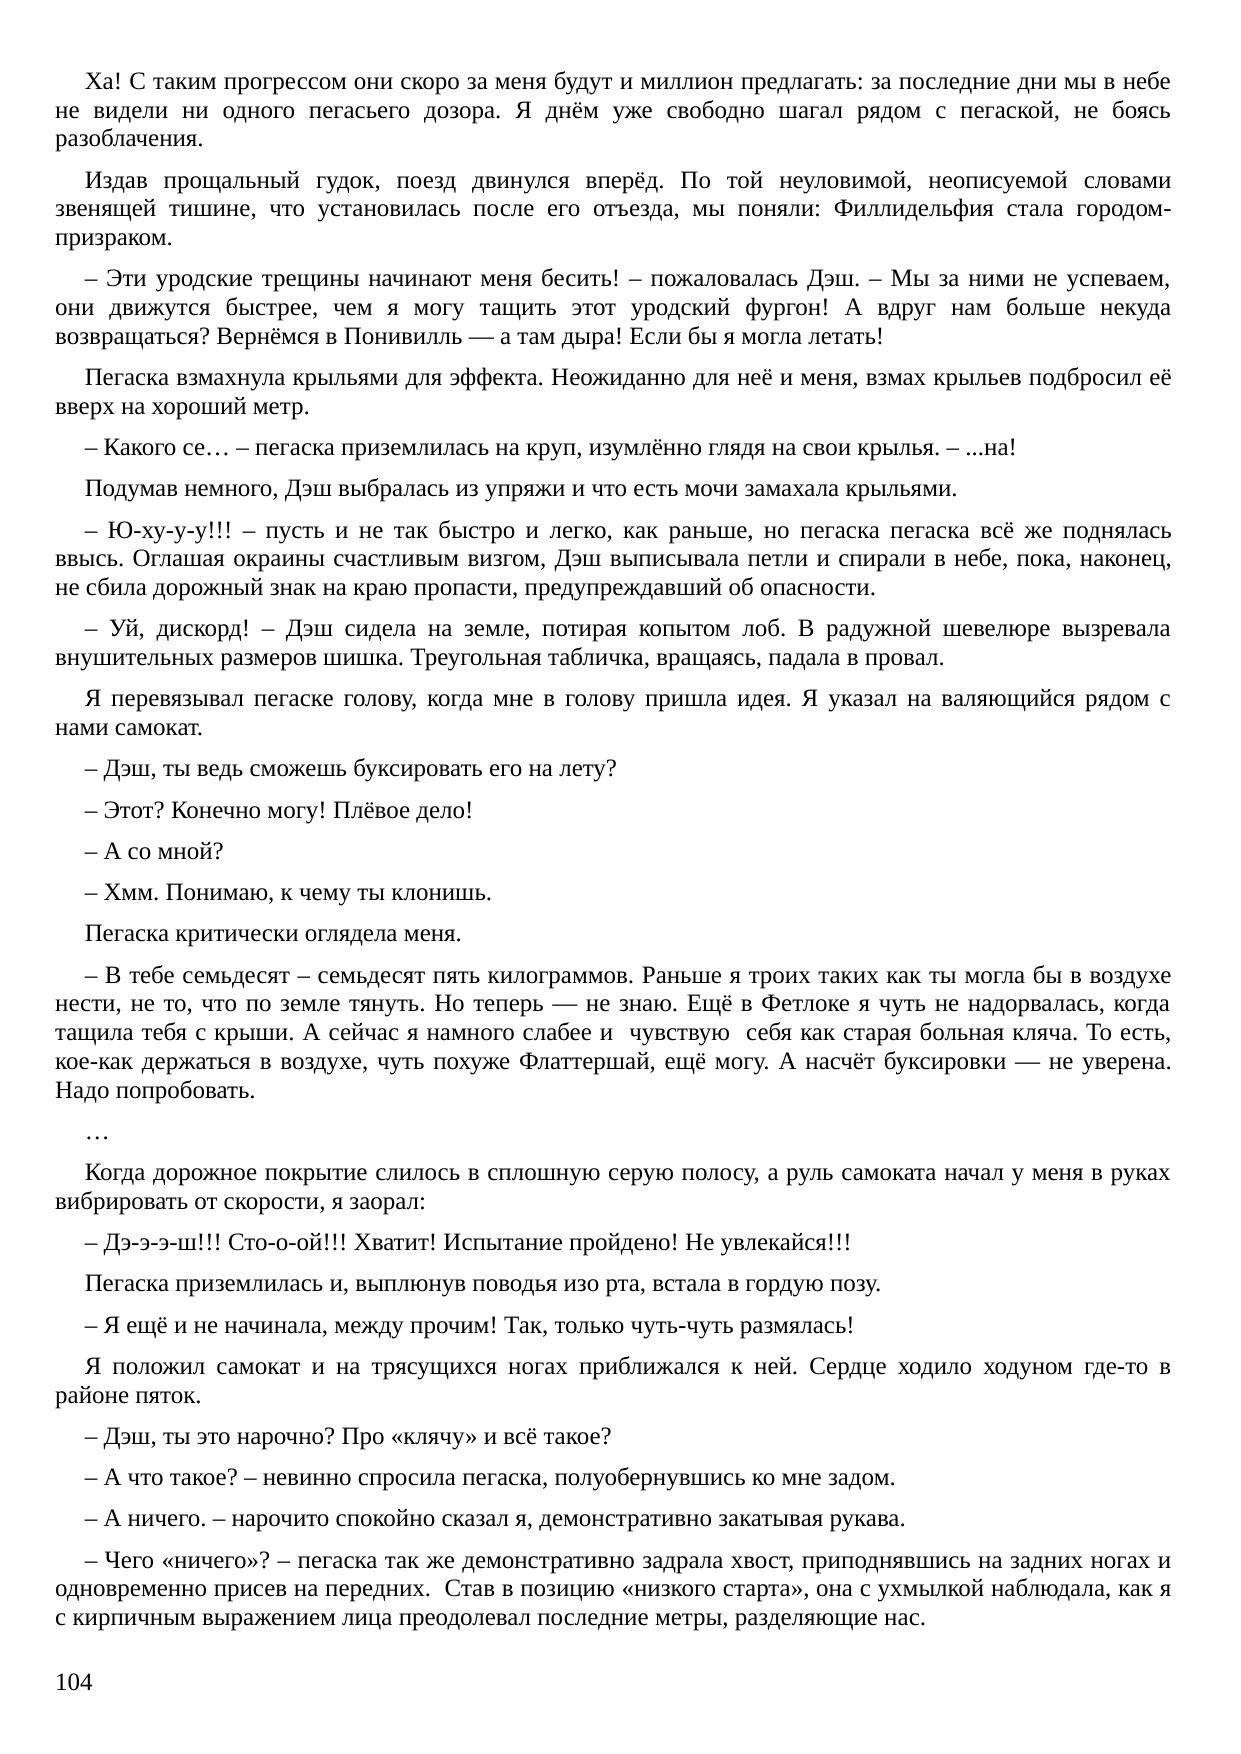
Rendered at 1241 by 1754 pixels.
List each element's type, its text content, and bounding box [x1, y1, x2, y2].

text Пегаска приземлилась и, выплюнув поводья изо рта, встала в гордую позу. [55, 1268, 1173, 1297]
text – Чего «ничего»? – пегаска так же демонстративно задрала хвост, приподнявшись на задних ногах и одновременно присев на передних. Став в позицию «низкого старта», она с ухмылкой наблюдала, как я с кирпичным выражением лица преодолевал последние метры, разделяющие нас. [55, 1545, 1173, 1631]
text Когда дорожное покрытие слилось в сплошную серую полосу, а руль самоката начал у меня в руках вибрировать от скорости, я заорал: [55, 1157, 1173, 1215]
text … [55, 1116, 1173, 1145]
text – А ничего. – нарочито спокойно сказал я, демонстративно закатывая рукава. [55, 1503, 1173, 1532]
text Издав прощальный гудок, поезд двинулся вперёд. По той неуловимой, неописуемой словами звенящей тишине, что установилась после его отъезда, мы поняли: Филлидельфия стала городом-призраком. [55, 165, 1173, 251]
text – Я ещё и не начинала, между прочим! Так, только чуть-чуть размялась! [55, 1310, 1173, 1338]
text – Этот? Конечно могу! Плёвое дело! [55, 795, 1173, 823]
text Пегаска взмахнула крыльями для эффекта. Неожиданно для неё и меня, взмах крыльев подбросил её вверх на хороший метр. [55, 362, 1173, 420]
text – Ю-ху-у-у!!! – пусть и не так быстро и легко, как раньше, но пегаска пегаска всё же поднялась ввысь. Оглашая окраины счастливым визгом, Дэш выписывала петли и спирали в небе, пока, наконец, не сбила дорожный знак на краю пропасти, предупреждавший об опасности. [55, 515, 1173, 601]
text Подумав немного, Дэш выбралась из упряжи и что есть мочи замахала крыльями. [55, 473, 1173, 502]
text – Уй, дискорд! – Дэш сидела на земле, потирая копытом лоб. В радужной шевелюре вызревала внушительных размеров шишка. Треугольная табличка, вращаясь, падала в провал. [55, 613, 1173, 671]
text Я перевязывал пегаске голову, когда мне в голову пришла идея. Я указал на валяющийся рядом с нами самокат. [55, 683, 1173, 741]
text – Дэ-э-э-ш!!! Сто-о-ой!!! Хватит! Испытание пройдено! Не увлекайся!!! [55, 1227, 1173, 1256]
text – Хмм. Понимаю, к чему ты клонишь. [55, 877, 1173, 906]
text Ха! С таким прогрессом они скоро за меня будут и миллион предлагать: за последние дни мы в небе не видели ни одного пегасьего дозора. Я днём уже свободно шагал рядом с пегаской, не боясь разоблачения. [55, 66, 1173, 152]
text – Эти уродские трещины начинают меня бесить! – пожаловалась Дэш. – Мы за ними не успеваем, они движутся быстрее, чем я могу тащить этот уродский фургон! А вдруг нам больше некуда возвращаться? Вернёмся в Понивилль — а там дыра! Если бы я могла летать! [55, 263, 1173, 350]
text – А со мной? [55, 836, 1173, 865]
text – Дэш, ты ведь сможешь буксировать его на лету? [55, 753, 1173, 782]
text – Дэш, ты это нарочно? Про «клячу» и всё такое? [55, 1421, 1173, 1450]
text – А что такое? – невинно спросила пегаска, полуобернувшись ко мне задом. [55, 1462, 1173, 1491]
text – Какого се… – пегаска приземлилась на круп, изумлённо глядя на свои крылья. – ...на! [55, 432, 1173, 461]
text – В тебе семьдесят – семьдесят пять килограммов. Раньше я троих таких как ты могла бы в воздухе нести, не то, что по земле тянуть. Но теперь — не знаю. Ещё в Фетлоке я чуть не надорвалась, когда тащила тебя с крыши. А сейчас я намного слабее и чувствую себя как старая больная кляча. То есть, кое-как держаться в воздухе, чуть похуже Флаттершай, ещё могу. А насчёт буксировки — не уверена. Надо попробовать. [55, 960, 1173, 1103]
text Пегаска критически оглядела меня. [55, 918, 1173, 947]
text Я положил самокат и на трясущихся ногах приближался к ней. Сердце ходило ходуном где-то в районе пяток. [55, 1351, 1173, 1408]
